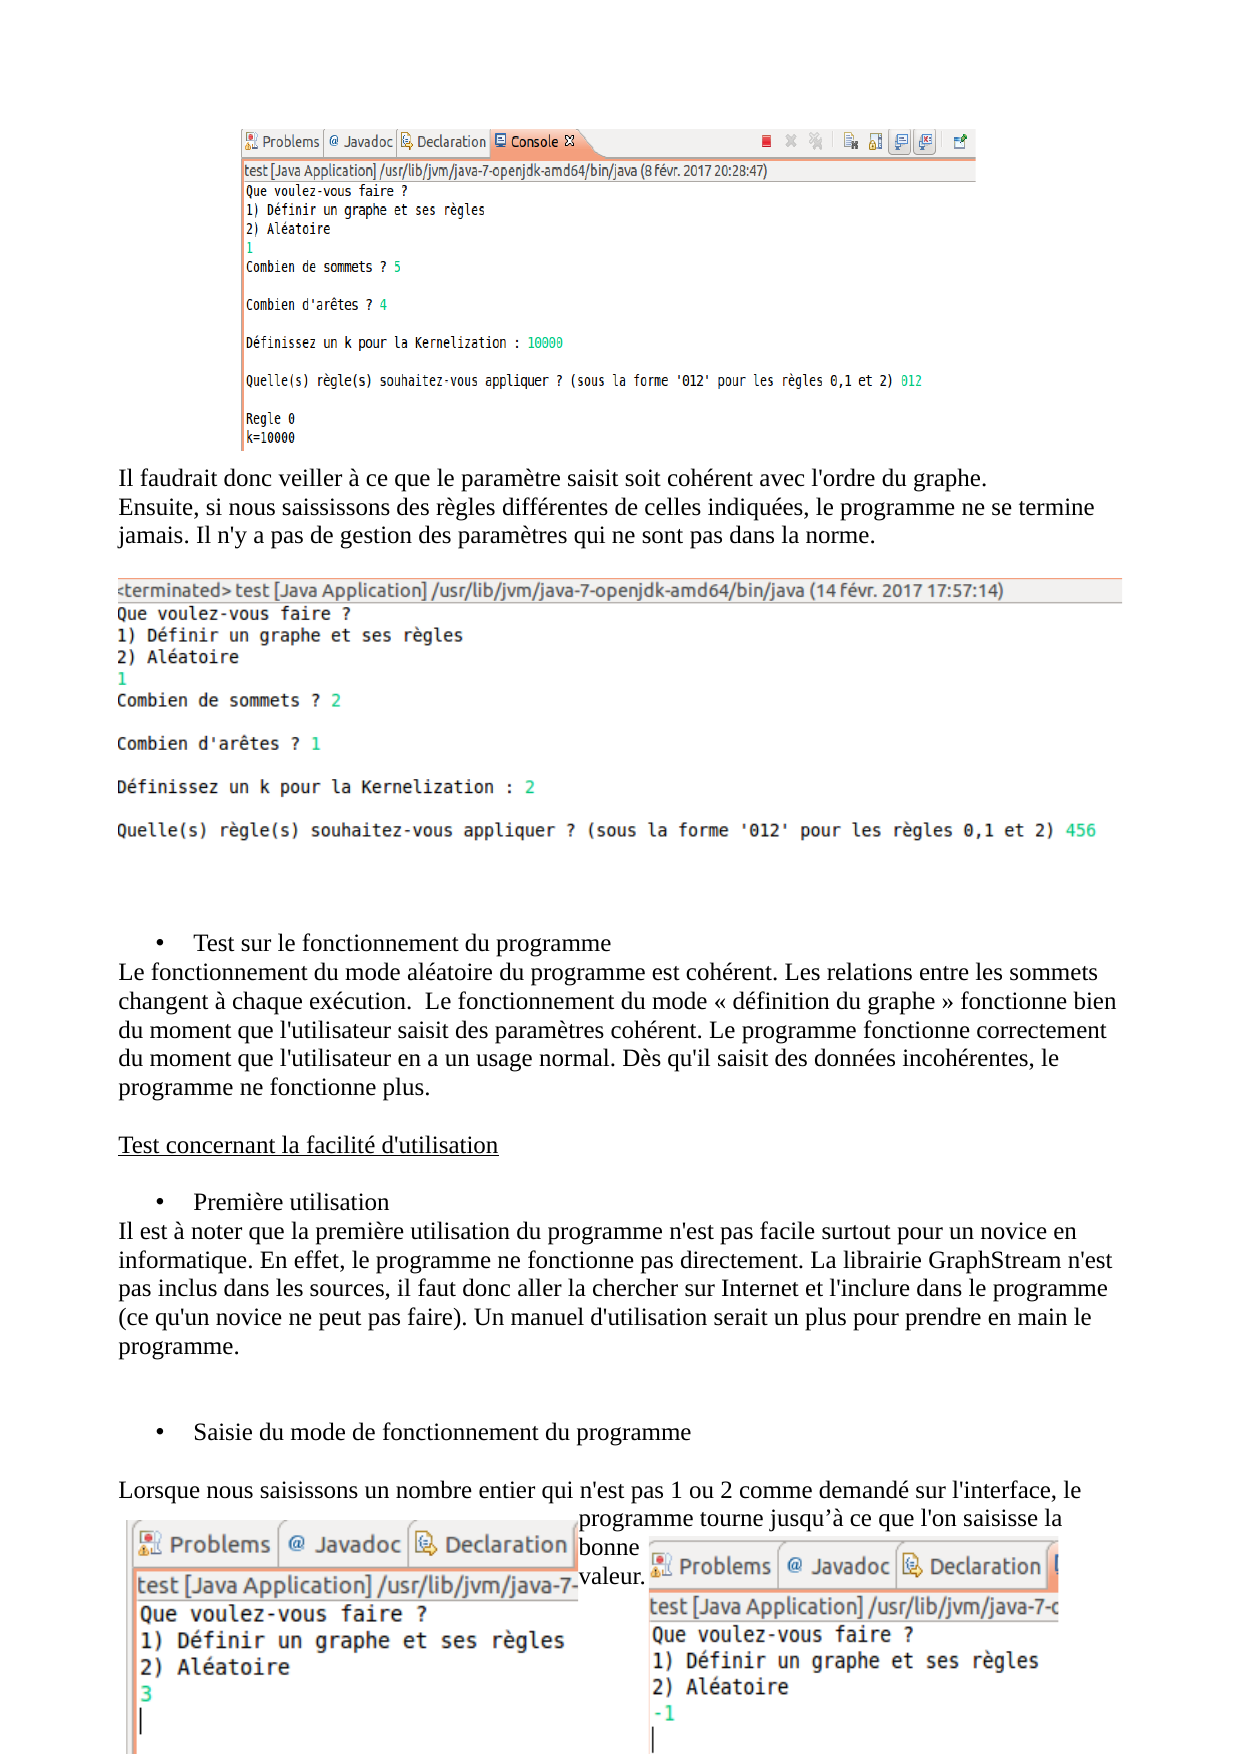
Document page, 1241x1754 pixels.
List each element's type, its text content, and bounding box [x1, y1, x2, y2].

list Test sur le fonctionnement du programme [156, 928, 1122, 957]
picture [241, 129, 976, 451]
text Lorsque nous saisissons un nombre entier qui n'est pas 1 ou 2 comme demandé sur l'interface, le programme tourne jusqu’à ce que l'on saisisse la bonne valeur. [118, 1475, 1122, 1590]
text Il est à noter que la première utilisation du programme n'est pas facile surtout pour un novice en informatique. En effet, le programme ne fonctionne pas directement. La librairie GraphStream n'est pas inclus dans les sources, il faut donc aller la chercher sur Internet et l'inclure dans le programme (ce qu'un novice ne peut pas faire). Un manuel d'utilisation serait un plus pour prendre en main le programme. [118, 1216, 1122, 1360]
picture [126, 1520, 579, 1754]
text Test concernant la facilité d'utilisation [118, 1130, 1122, 1158]
list Saisie du mode de fonctionnement du programme [156, 1417, 1122, 1446]
picture [118, 578, 1123, 871]
text Le fonctionnement du mode aléatoire du programme est cohérent. Les relations entre les sommets changent à chaque exécution. Le fonctionnement du mode « définition du graphe » fonctionne bien du moment que l'utilisateur saisit des paramètres cohérent. Le programme fonctionne correctement du moment que l'utilisateur en a un usage normal. Dès qu'il saisit des données incohérentes, le programme ne fonctionne plus. [118, 957, 1122, 1101]
text Il faudrait donc veiller à ce que le paramètre saisit soit cohérent avec l'ordre du graphe. [118, 463, 1122, 492]
text Ensuite, si nous saississons des règles différentes de celles indiquées, le programme ne se termine jamais. Il n'y a pas de gestion des paramètres qui ne sont pas dans la norme. [118, 492, 1122, 549]
list Première utilisation [156, 1187, 1122, 1216]
